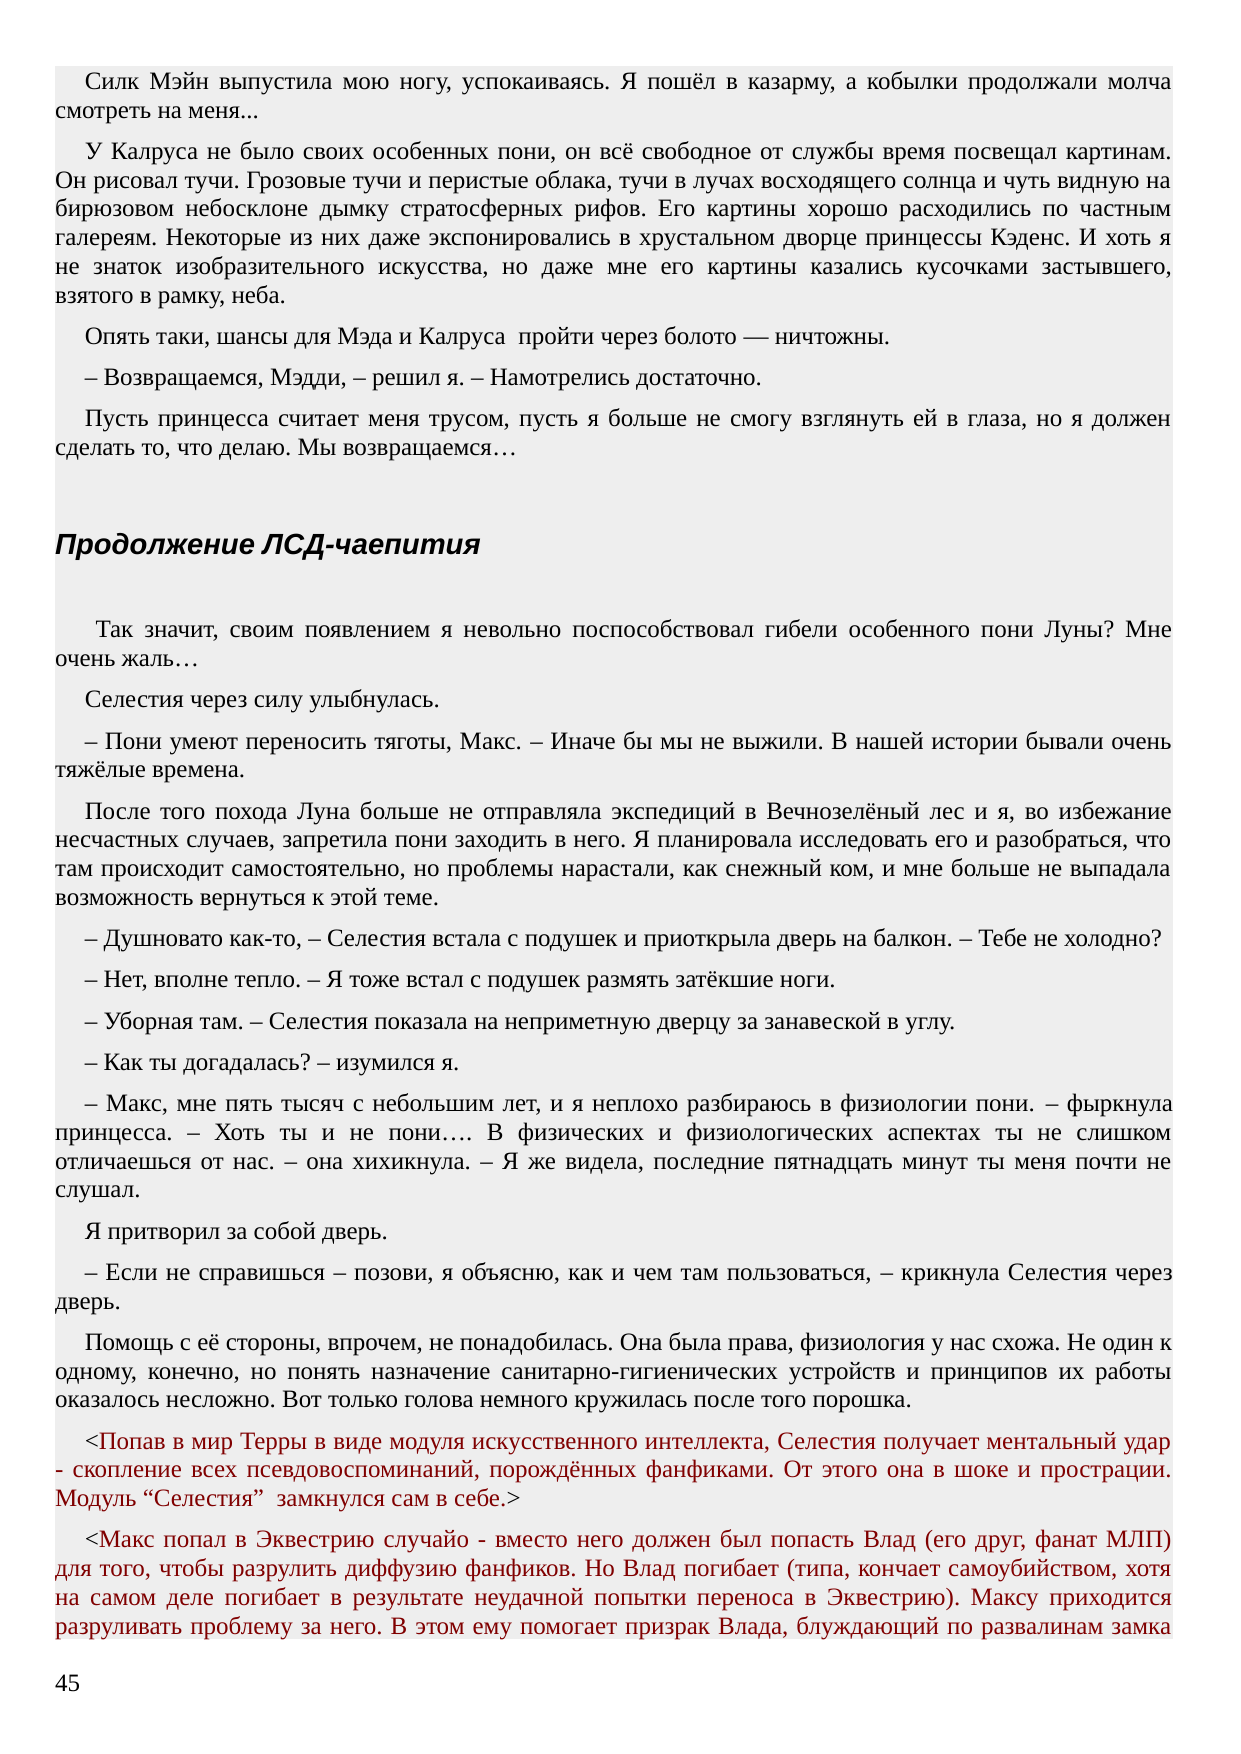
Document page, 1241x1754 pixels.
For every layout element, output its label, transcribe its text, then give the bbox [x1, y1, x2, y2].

text Так значит, своим появлением я невольно поспособствовал гибели особенного пони Луны? Мне очень жаль… [55, 614, 1173, 672]
text – Возвращаемся, Мэдди, – решил я. – Намотрелись достаточно. [55, 362, 1173, 391]
text <Макс попал в Эквестрию случайо - вместо него должен был попасть Влад (его друг, фанат МЛП) для того, чтобы разрулить диффузию фанфиков. Но Влад погибает (типа, кончает самоубийством, хотя на самом деле погибает в результате неудачной попытки переноса в Эквестрию). Максу приходится разруливать проблему за него. В этом ему помогает призрак Влада, блуждающий по развалинам замка [55, 1524, 1173, 1639]
text Селестия через силу улыбнулась. [55, 684, 1173, 713]
text – Как ты догадалась? – изумился я. [55, 1047, 1173, 1076]
text – Макс, мне пять тысяч с небольшим лет, и я неплохо разбираюсь в физиологии пони. – фыркнула принцесса. – Хоть ты и не пони…. В физических и физиологических аспектах ты не слишком отличаешься от нас. – она хихикнула. – Я же видела, последние пятнадцать минут ты меня почти не слушал. [55, 1088, 1173, 1203]
subtitle Продолжение ЛСД-чаепития [55, 527, 1173, 561]
text Я притворил за собой дверь. [55, 1216, 1173, 1244]
text Помощь с её стороны, впрочем, не понадобилась. Она была права, физиология у нас схожа. Не один к одному, конечно, но понять назначение санитарно-гигиенических устройств и принципов их работы оказалось несложно. Вот только голова немного кружилась после того порошка. [55, 1327, 1173, 1413]
text – Если не справишься – позови, я объясню, как и чем там пользоваться, – крикнула Селестия через дверь. [55, 1257, 1173, 1314]
text У Калруса не было своих особенных пони, он всё свободное от службы время посвещал картинам. Он рисовал тучи. Грозовые тучи и перистые облака, тучи в лучах восходящего солнца и чуть видную на бирюзовом небосклоне дымку стратосферных рифов. Его картины хорошо расходились по частным галереям. Некоторые из них даже экспонировались в хрустальном дворце принцессы Кэденс. И хоть я не знаток изобразительного искусства, но даже мне его картины казались кусочками застывшего, взятого в рамку, неба. [55, 136, 1173, 308]
text <Попав в мир Терры в виде модуля искусственного интеллекта, Селестия получает ментальный удар - скопление всех псевдовоспоминаний, порождённых фанфиками. От этого она в шоке и прострации. Модуль “Селестия” замкнулся сам в себе.> [55, 1426, 1173, 1512]
text – Нет, вполне тепло. – Я тоже встал с подушек размять затёкшие ноги. [55, 964, 1173, 993]
text – Душновато как-то, – Селестия встала с подушек и приоткрыла дверь на балкон. – Тебе не холодно? [55, 923, 1173, 952]
text – Уборная там. – Селестия показала на неприметную дверцу за занавеской в углу. [55, 1006, 1173, 1034]
text Силк Мэйн выпустила мою ногу, успокаиваясь. Я пошёл в казарму, а кобылки продолжали молча смотреть на меня... [55, 66, 1173, 123]
text Пусть принцесса считает меня трусом, пусть я больше не смогу взглянуть ей в глаза, но я должен сделать то, что делаю. Мы возвращаемся… [55, 403, 1173, 461]
text – Пони умеют переносить тяготы, Макс. – Иначе бы мы не выжили. В нашей истории бывали очень тяжёлые времена. [55, 726, 1173, 783]
text После того похода Луна больше не отправляла экспедиций в Вечнозелёный лес и я, во избежание несчастных случаев, запретила пони заходить в него. Я планировала исследовать его и разобраться, что там происходит самостоятельно, но проблемы нарастали, как снежный ком, и мне больше не выпадала возможность вернуться к этой теме. [55, 796, 1173, 911]
text Опять таки, шансы для Мэда и Калруса пройти через болото — ничтожны. [55, 321, 1173, 350]
